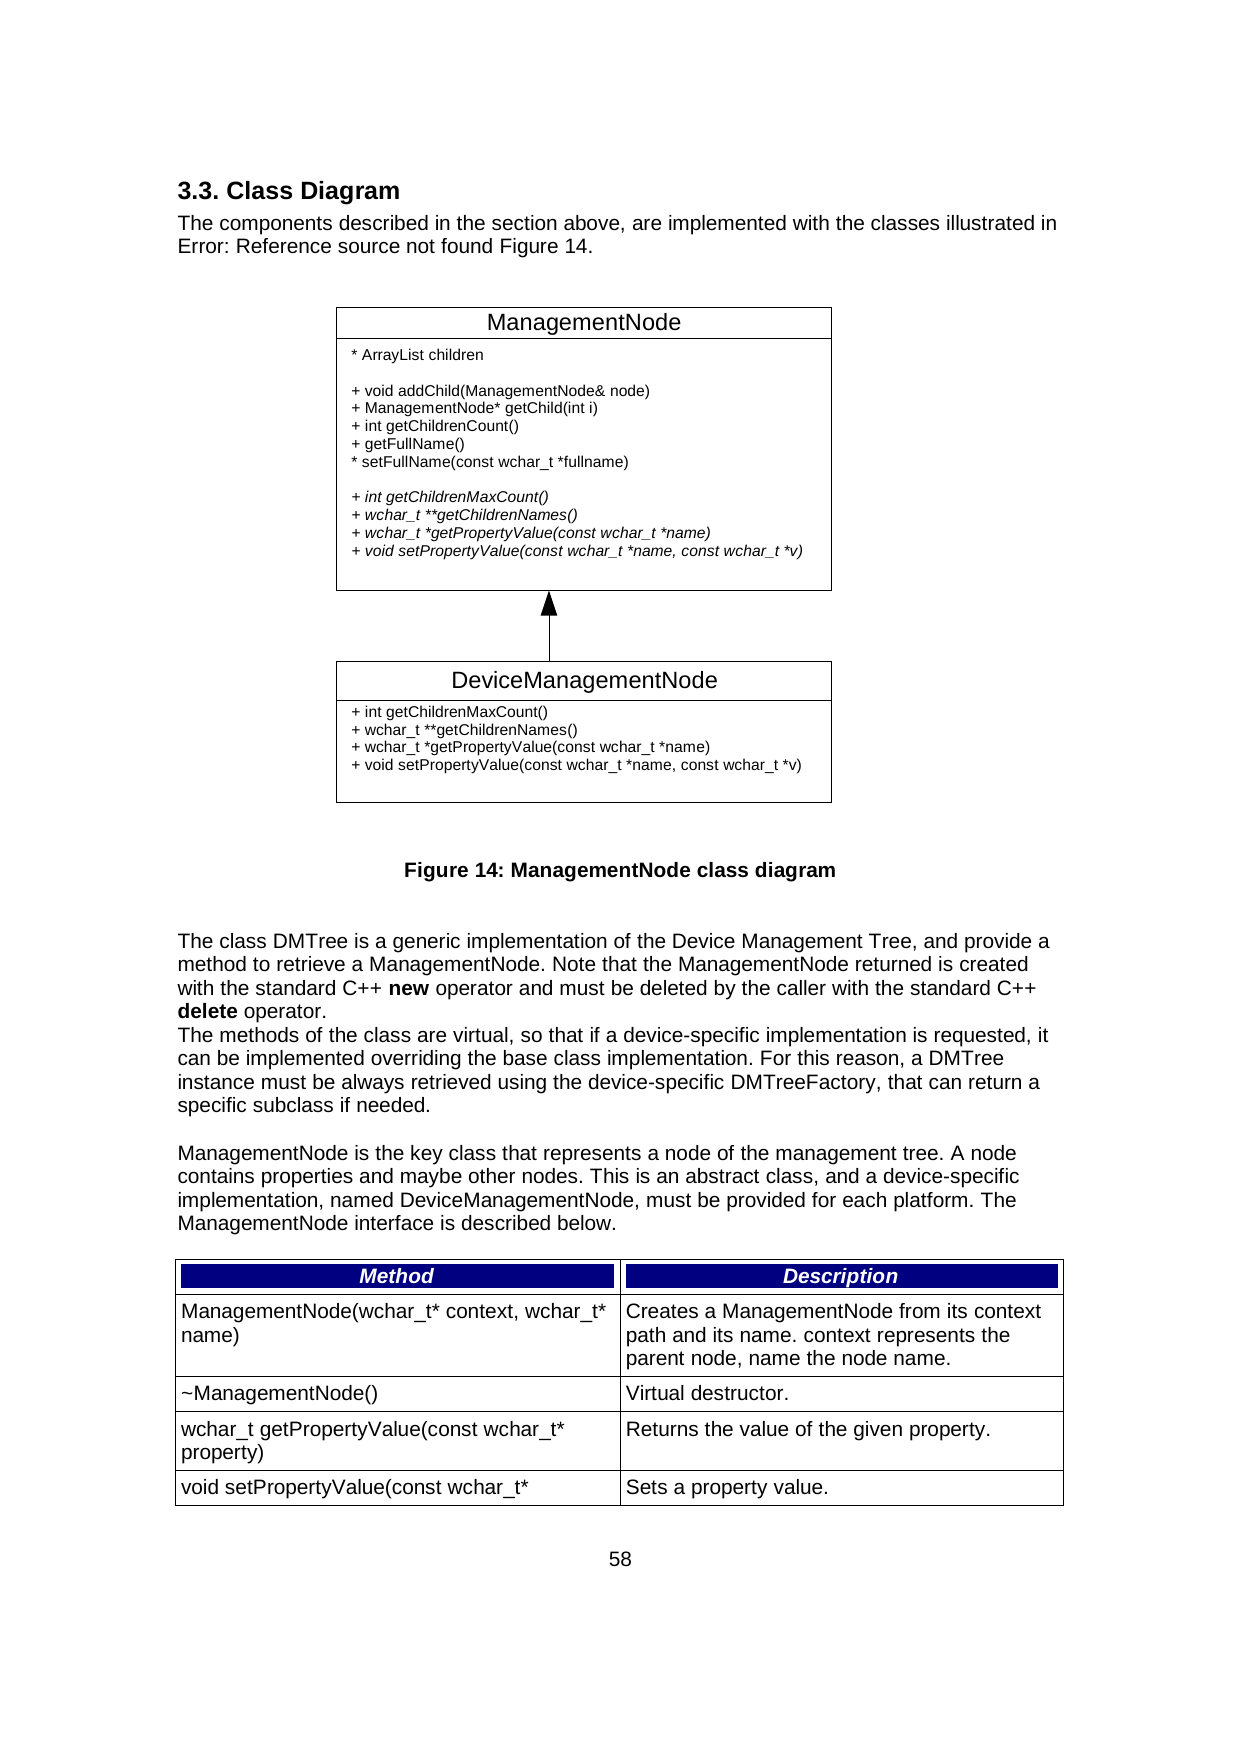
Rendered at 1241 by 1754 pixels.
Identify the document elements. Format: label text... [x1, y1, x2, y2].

table_cell wchar_t getPropertyValue(const wchar_t* property) [176, 1412, 620, 1470]
text The class DMTree is a generic implementation of the Device Management Tree, and provide a method to retrieve a ManagementNode. Note that the ManagementNode returned is created with the standard C++ new operator and must be deleted by the caller with the standard C++ delete operator. [177, 929, 1063, 1023]
text The components described in the section above, are implemented with the classes illustrated in Figure 14. [177, 211, 1063, 258]
table_cell Virtual destructor. [621, 1377, 1063, 1411]
table_cell void setPropertyValue(const wchar_t* [176, 1471, 620, 1505]
text The methods of the class are virtual, so that if a device-specific implementation is requested, it can be implemented overriding the base class implementation. For this reason, a DMTree instance must be always retrieved using the device-specific DMTreeFactory, that can return a specific subclass if needed. [177, 1023, 1063, 1117]
table_header Description [621, 1260, 1063, 1294]
subtitle Class Diagram [177, 177, 1063, 205]
text Figure 14: ManagementNode class diagram [297, 326, 944, 882]
table_cell ManagementNode(wchar_t* context, wchar_t* name) [176, 1295, 620, 1376]
table_header Method [176, 1260, 620, 1294]
table_cell Sets a property value. [621, 1471, 1063, 1505]
table_cell Creates a ManagementNode from its context path and its name. context represents the parent node, name the node name. [621, 1295, 1063, 1376]
table_cell ~ManagementNode() [176, 1377, 620, 1411]
text ManagementNode is the key class that represents a node of the management tree. A node contains properties and maybe other nodes. This is an abstract class, and a device-specific implementation, named DeviceManagementNode, must be provided for each platform. The ManagementNode interface is described below. [177, 1141, 1063, 1235]
table_cell Returns the value of the given property. [621, 1412, 1063, 1470]
